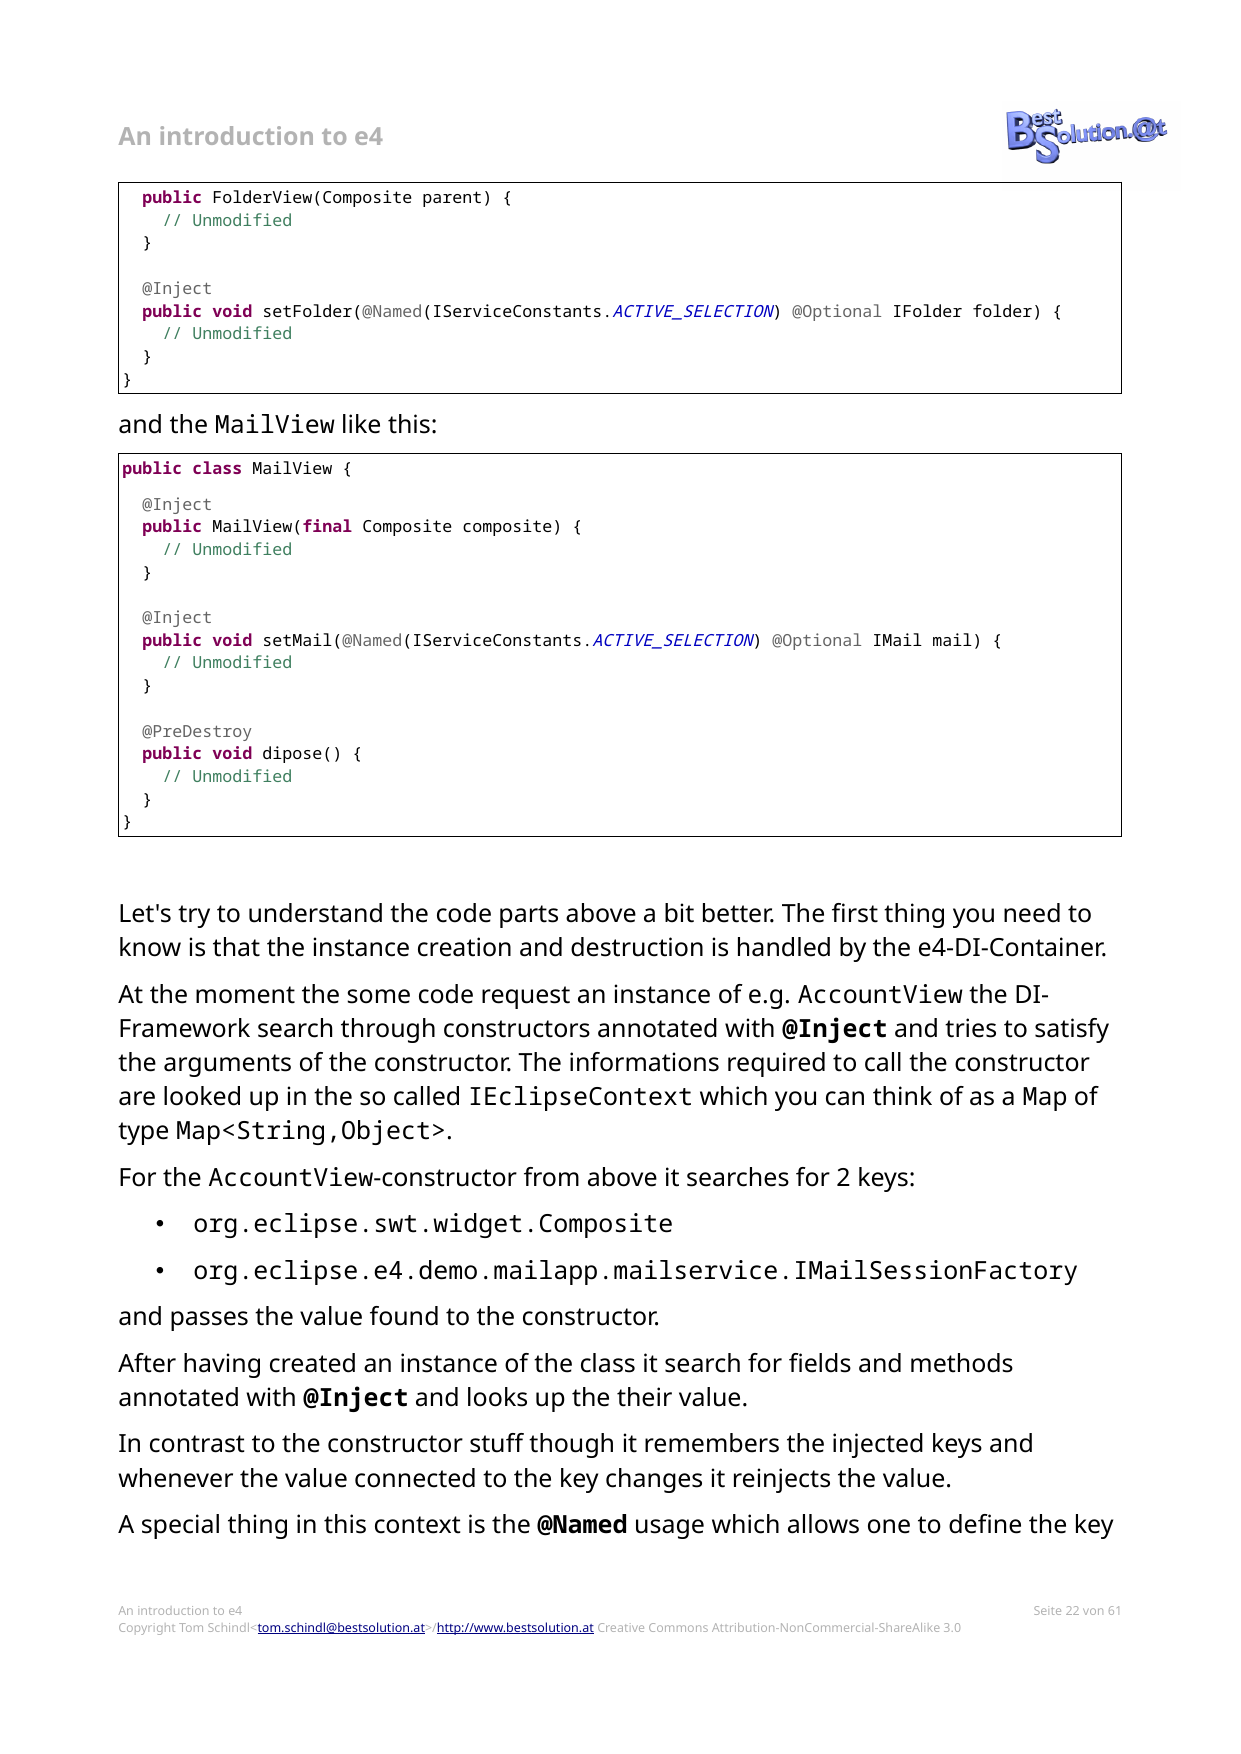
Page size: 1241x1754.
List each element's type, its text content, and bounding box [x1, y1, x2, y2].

text public class MailView { [119, 454, 1121, 480]
text Let's try to understand the code parts above a bit better. The first thing you need to know is that the instance creation and destruction is handled by the e4-DI-Container. [118, 896, 1122, 964]
list org.eclipse.e4.demo.mailapp.mailservice.IMailSessionFactory [156, 1252, 1122, 1286]
text public FolderView(Composite parent) { // Unmodified } @Inject public void setFolder(@Named(IServiceConstants.ACTIVE_SELECTION) @Optional IFolder folder) { // Unmodified } } [119, 183, 1121, 393]
text @Inject public MailView(final Composite composite) { // Unmodified } @Inject public void setMail(@Named(IServiceConstants.ACTIVE_SELECTION) @Optional IMail mail) { // Unmodified } @PreDestroy public void dipose() { // Unmodified } } [119, 488, 1121, 836]
text At the moment the some code request an instance of e.g. AccountView the DI-Framework search through constructors annotated with @Inject and tries to satisfy the arguments of the constructor. The informations required to call the constructor are looked up in the so called IEclipseContext which you can think of as a Map of type Map<String,Object>. [118, 976, 1122, 1147]
text and the MailView like this: [118, 406, 1122, 441]
picture [1002, 101, 1181, 191]
text and passes the value found to the constructor. [118, 1299, 1122, 1333]
text For the AccountView-constructor from above it searches for 2 keys: [118, 1159, 1122, 1193]
text After having created an instance of the class it search for fields and methods annotated with @Inject and looks up the their value. [118, 1346, 1122, 1414]
text A special thing in this context is the @Named usage which allows one to define the key [118, 1507, 1122, 1541]
list org.eclipse.swt.widget.Composite [156, 1206, 1122, 1240]
text In contrast to the constructor stuff though it remembers the injected keys and whenever the value connected to the key changes it reinjects the value. [118, 1426, 1122, 1494]
